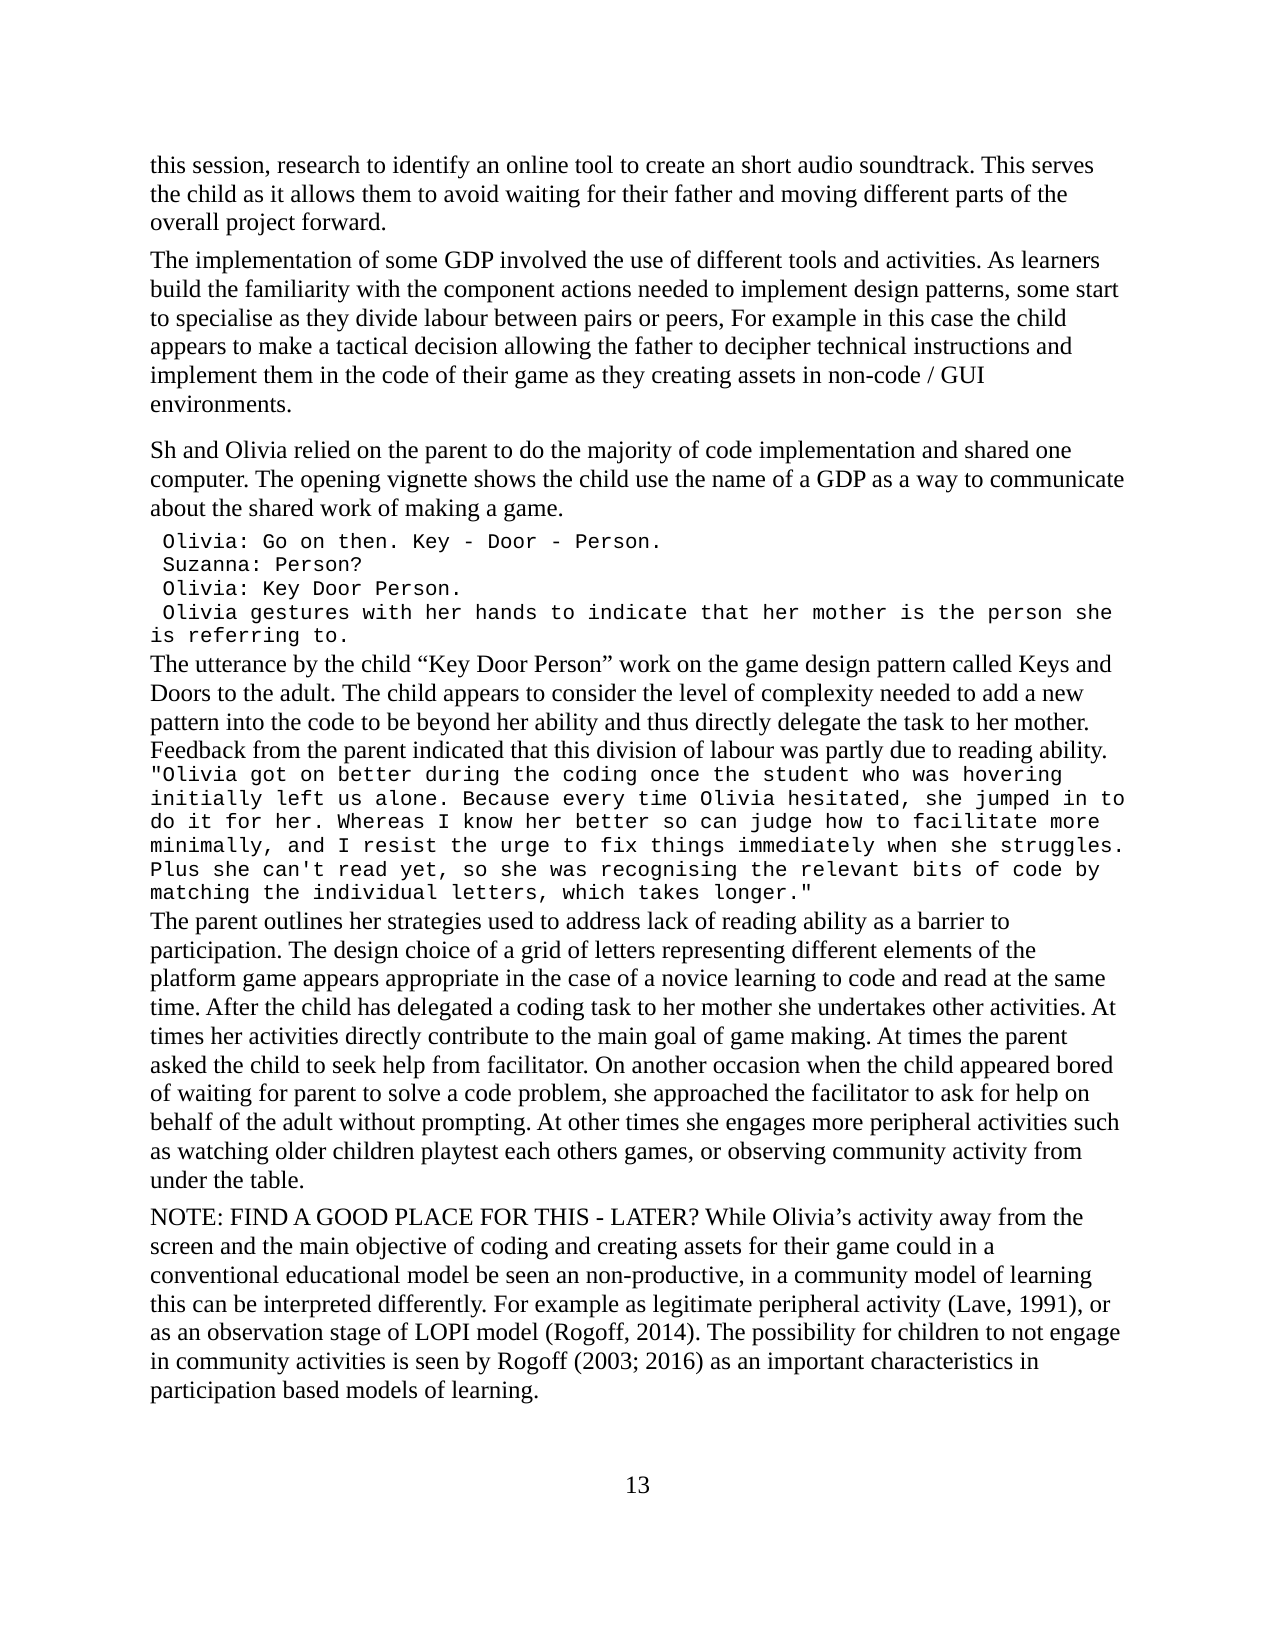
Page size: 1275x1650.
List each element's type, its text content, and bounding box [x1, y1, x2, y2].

text "Olivia got on better during the coding once the student who was hovering initially left us alone. Because every time Olivia hesitated, she jumped in to do it for her. Whereas I know her better so can judge how to facilitate more minimally, and I resist the urge to fix things immediately when she struggles. Plus she can't read yet, so she was recognising the relevant bits of code by matching the individual letters, which takes longer." [150, 764, 1125, 906]
text NOTE: FIND A GOOD PLACE FOR THIS - LATER? While Olivia’s activity away from the screen and the main objective of coding and creating assets for their game could in a conventional educational model be seen an non-productive, in a community model of learning this can be interpreted differently. For example as legitimate peripheral activity (Lave, 1991), or as an observation stage of LOPI model (Rogoff, 2014). The possibility for children to not engage in community activities is seen by Rogoff (2003; 2016) as an important characteristics in participation based models of learning. [150, 1202, 1125, 1404]
text The utterance by the child “Key Door Person” work on the game design pattern called Keys and Doors to the adult. The child appears to consider the level of complexity needed to add a new pattern into the code to be beyond her ability and thus directly delegate the task to her mother. Feedback from the parent indicated that this division of labour was partly due to reading ability. [150, 649, 1125, 764]
text Olivia: Go on then. Key - Door - Person. [150, 531, 1125, 554]
text Suzanna: Person? [150, 554, 1125, 578]
text Olivia: Key Door Person. [150, 578, 1125, 602]
text Olivia gestures with her hands to indicate that her mother is the person she is referring to. [150, 602, 1125, 649]
text Sh and Olivia relied on the parent to do the majority of code implementation and shared one computer. The opening vignette shows the child use the name of a GDP as a way to communicate about the shared work of making a game. [150, 436, 1125, 522]
text this session, research to identify an online tool to create an short audio soundtrack. This serves the child as it allows them to avoid waiting for their father and moving different parts of the overall project forward. [150, 150, 1125, 236]
text The parent outlines her strategies used to address lack of reading ability as a barrier to participation. The design choice of a grid of letters representing different elements of the platform game appears appropriate in the case of a novice learning to code and read at the same time. After the child has delegated a coding task to her mother she undertakes other activities. At times her activities directly contribute to the main goal of game making. At times the parent asked the child to seek help from facilitator. On another occasion when the child appeared bored of waiting for parent to solve a code problem, she approached the facilitator to ask for help on behalf of the adult without prompting. At other times she engages more peripheral activities such as watching older children playtest each others games, or observing community activity from under the table. [150, 906, 1125, 1193]
text The implementation of some GDP involved the use of different tools and activities. As learners build the familiarity with the component actions needed to implement design patterns, some start to specialise as they divide labour between pairs or peers, For example in this case the child appears to make a tactical decision allowing the father to decipher technical instructions and implement them in the code of their game as they creating assets in non-code / GUI environments. [150, 245, 1125, 418]
